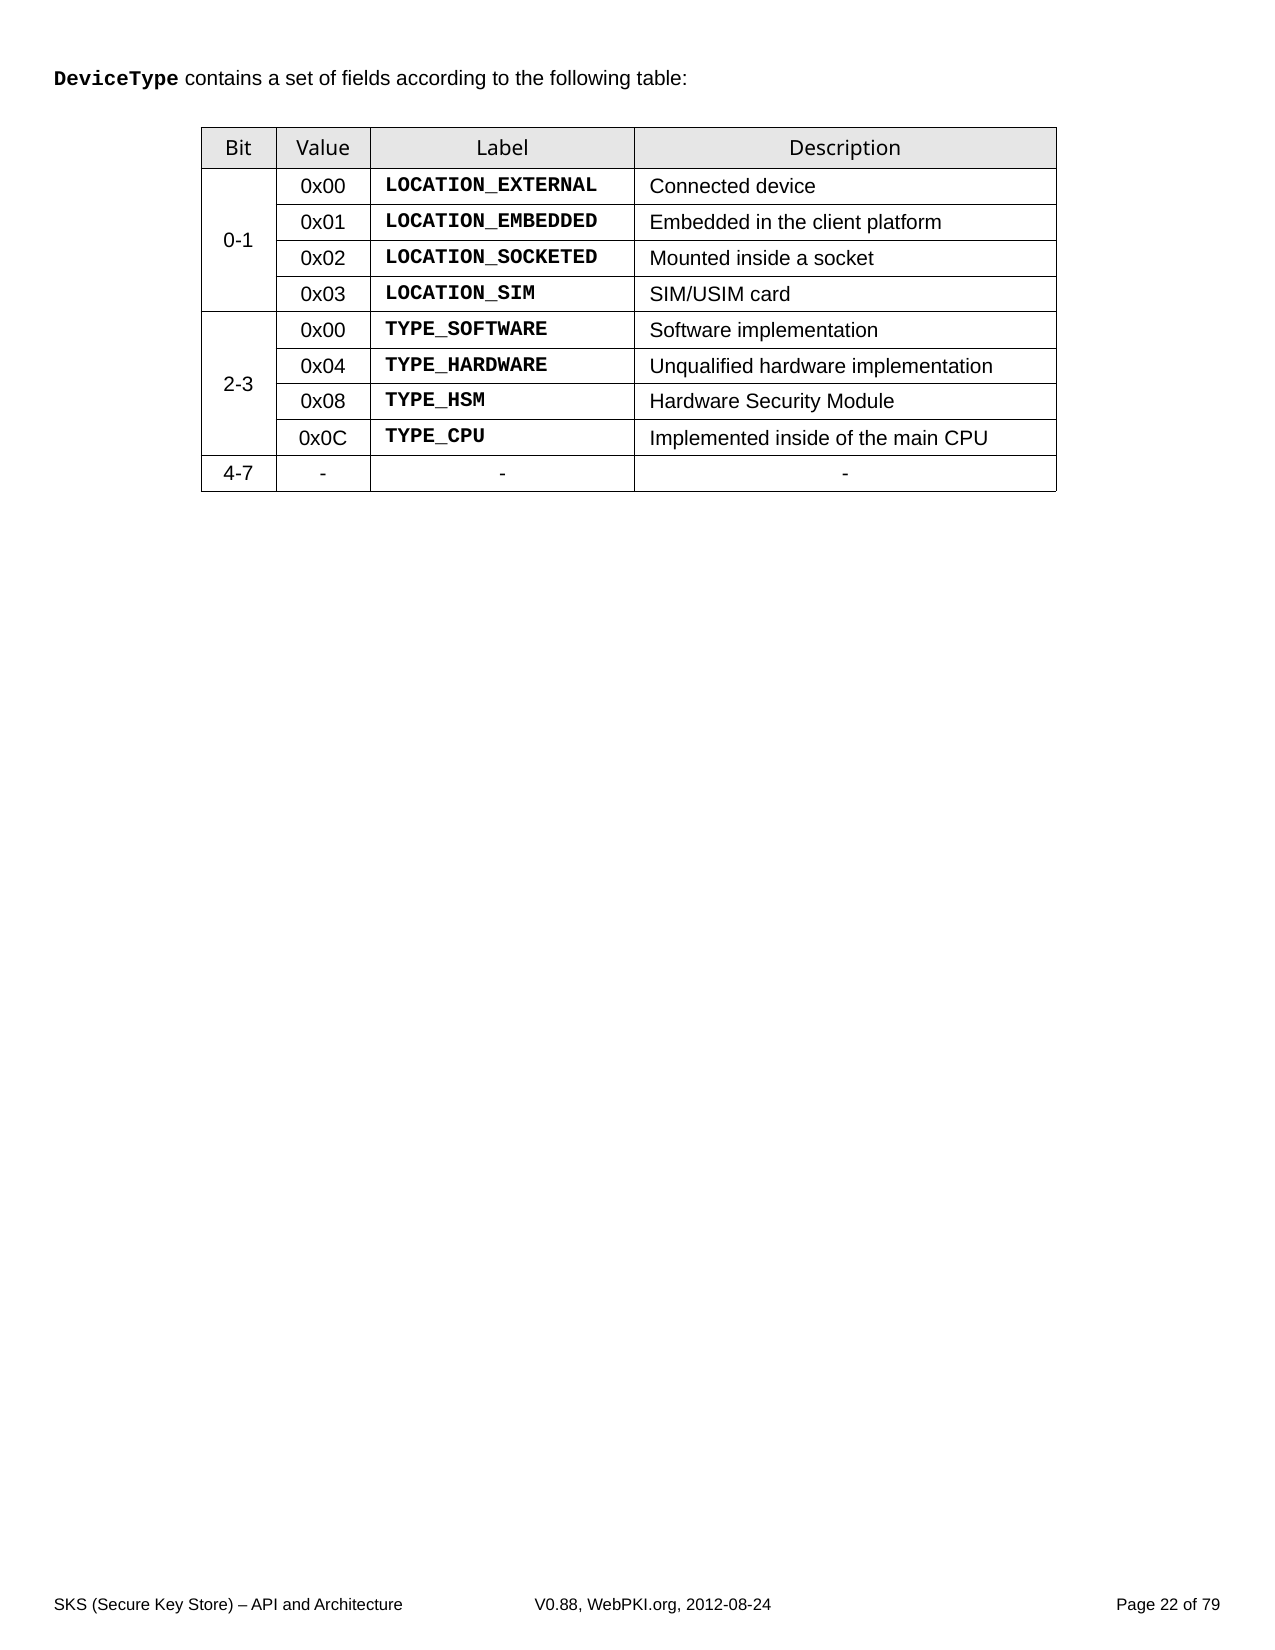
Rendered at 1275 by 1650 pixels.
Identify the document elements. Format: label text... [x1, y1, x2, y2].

table_header Bit [202, 128, 276, 168]
table_cell 0x0C [277, 420, 370, 455]
table_cell SIM/USIM card [635, 277, 1056, 311]
table_header Description [635, 128, 1056, 168]
table_header Value [277, 128, 370, 168]
table_cell 0x00 [277, 169, 370, 204]
table_cell 4‑7 [202, 456, 276, 491]
table_cell 0x00 [277, 312, 370, 347]
table_cell 0x08 [277, 384, 370, 419]
table_cell 0‑1 [202, 169, 276, 311]
table_cell - [635, 456, 1056, 491]
table_cell Implemented inside of the main CPU [635, 420, 1056, 455]
table_cell LOCATION_SIM [371, 277, 634, 311]
table_cell Software implementation [635, 312, 1056, 347]
table_cell TYPE_SOFTWARE [371, 312, 634, 347]
table_cell TYPE_HARDWARE [371, 349, 634, 383]
table_cell LOCATION_SOCKETED [371, 241, 634, 276]
table_cell Embedded in the client platform [635, 205, 1056, 239]
table_cell 0x03 [277, 277, 370, 311]
table_cell Connected device [635, 169, 1056, 204]
table_cell LOCATION_EXTERNAL [371, 169, 634, 204]
table_cell LOCATION_EMBEDDED [371, 205, 634, 239]
text DeviceType contains a set of fields according to the following table: [54, 66, 1221, 116]
table_cell - [371, 456, 634, 491]
table_cell 0x04 [277, 349, 370, 383]
table_cell TYPE_CPU [371, 420, 634, 455]
table_cell 0x02 [277, 241, 370, 276]
table_cell TYPE_HSM [371, 384, 634, 419]
table_cell - [277, 456, 370, 491]
table_cell Mounted inside a socket [635, 241, 1056, 276]
table_cell Hardware Security Module [635, 384, 1056, 419]
table_cell 2‑3 [202, 312, 276, 455]
table_cell 0x01 [277, 205, 370, 239]
table_header Label [371, 128, 634, 168]
table_cell Unqualified hardware implementation [635, 349, 1056, 383]
